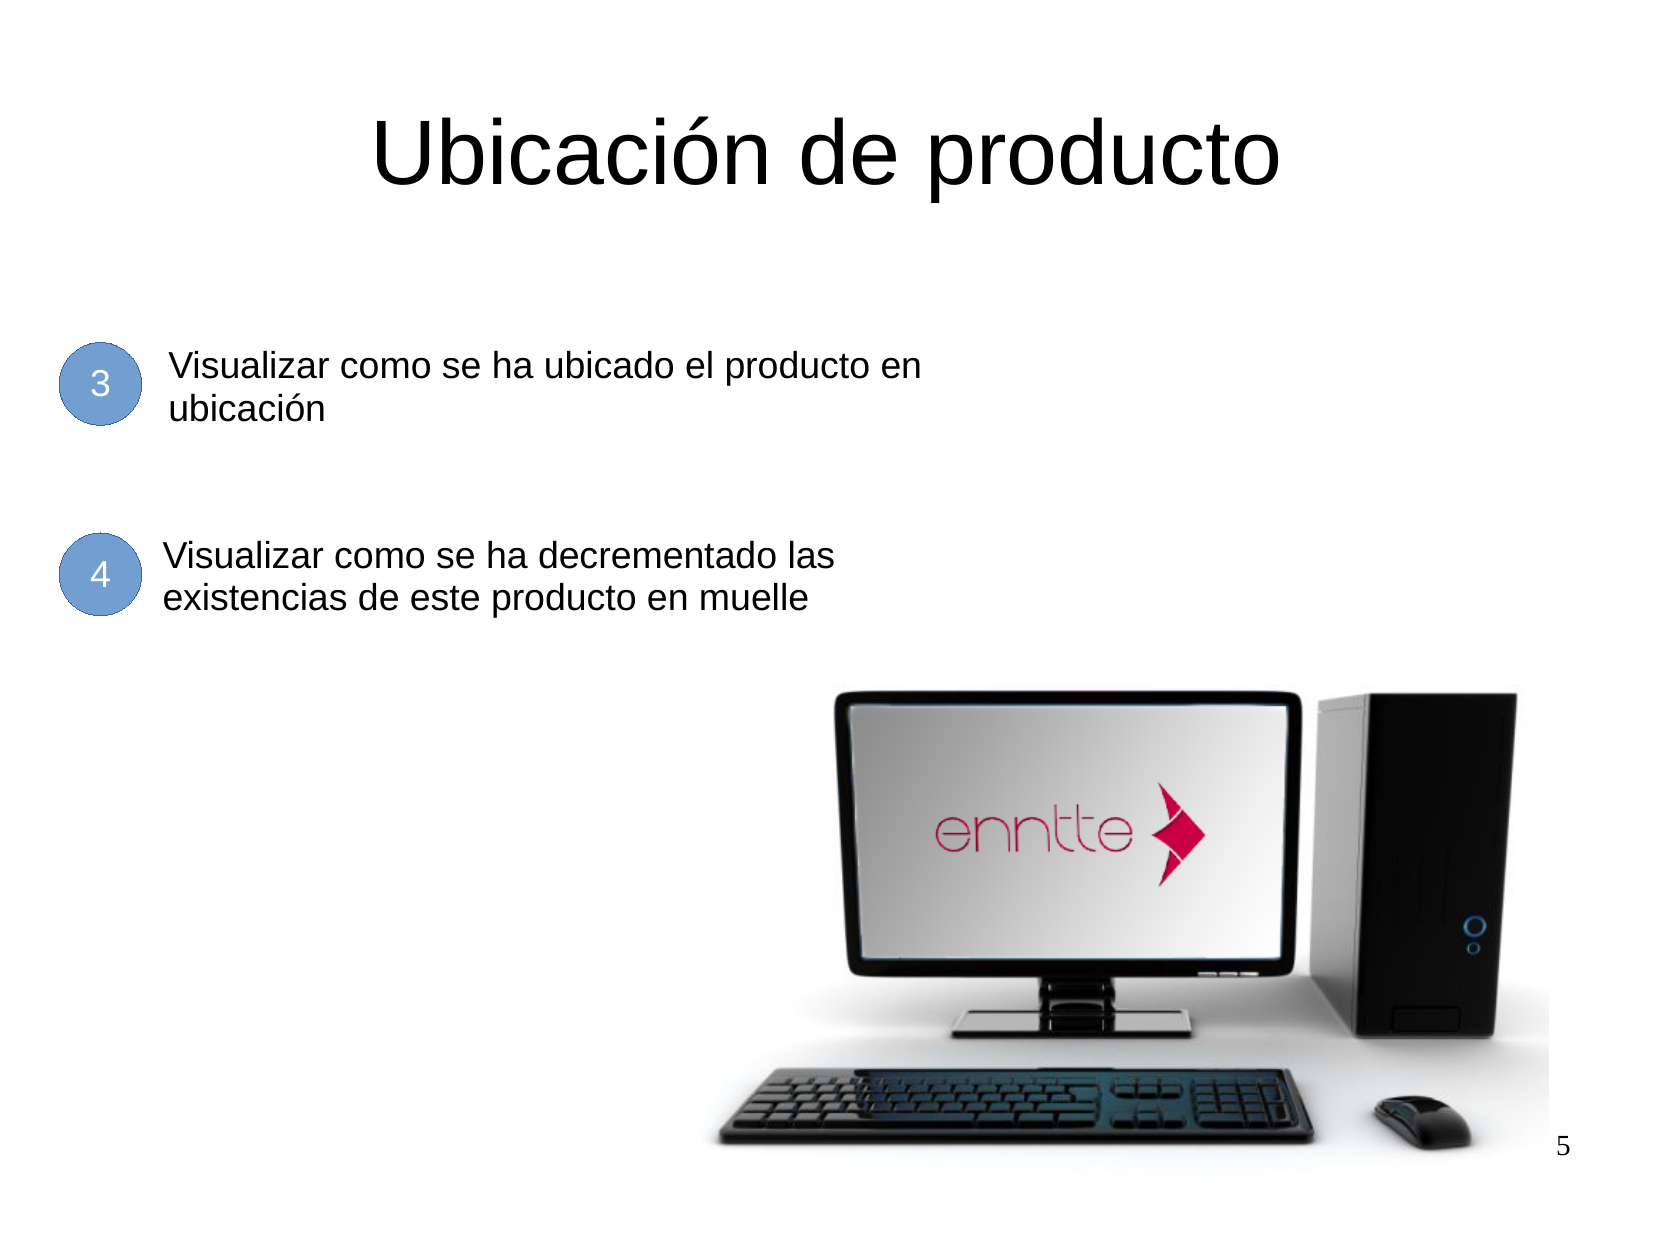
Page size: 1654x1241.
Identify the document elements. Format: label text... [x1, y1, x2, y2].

title Ubicación de producto [82, 49, 1571, 257]
text_box Visualizar como se ha ubicado el producto en ubicación [153, 337, 1028, 479]
text_box 3 [59, 342, 142, 426]
text_box 4 [59, 532, 142, 616]
picture [696, 661, 1549, 1193]
text_box Visualizar como se ha decrementado las existencias de este producto en muelle [147, 527, 1022, 668]
